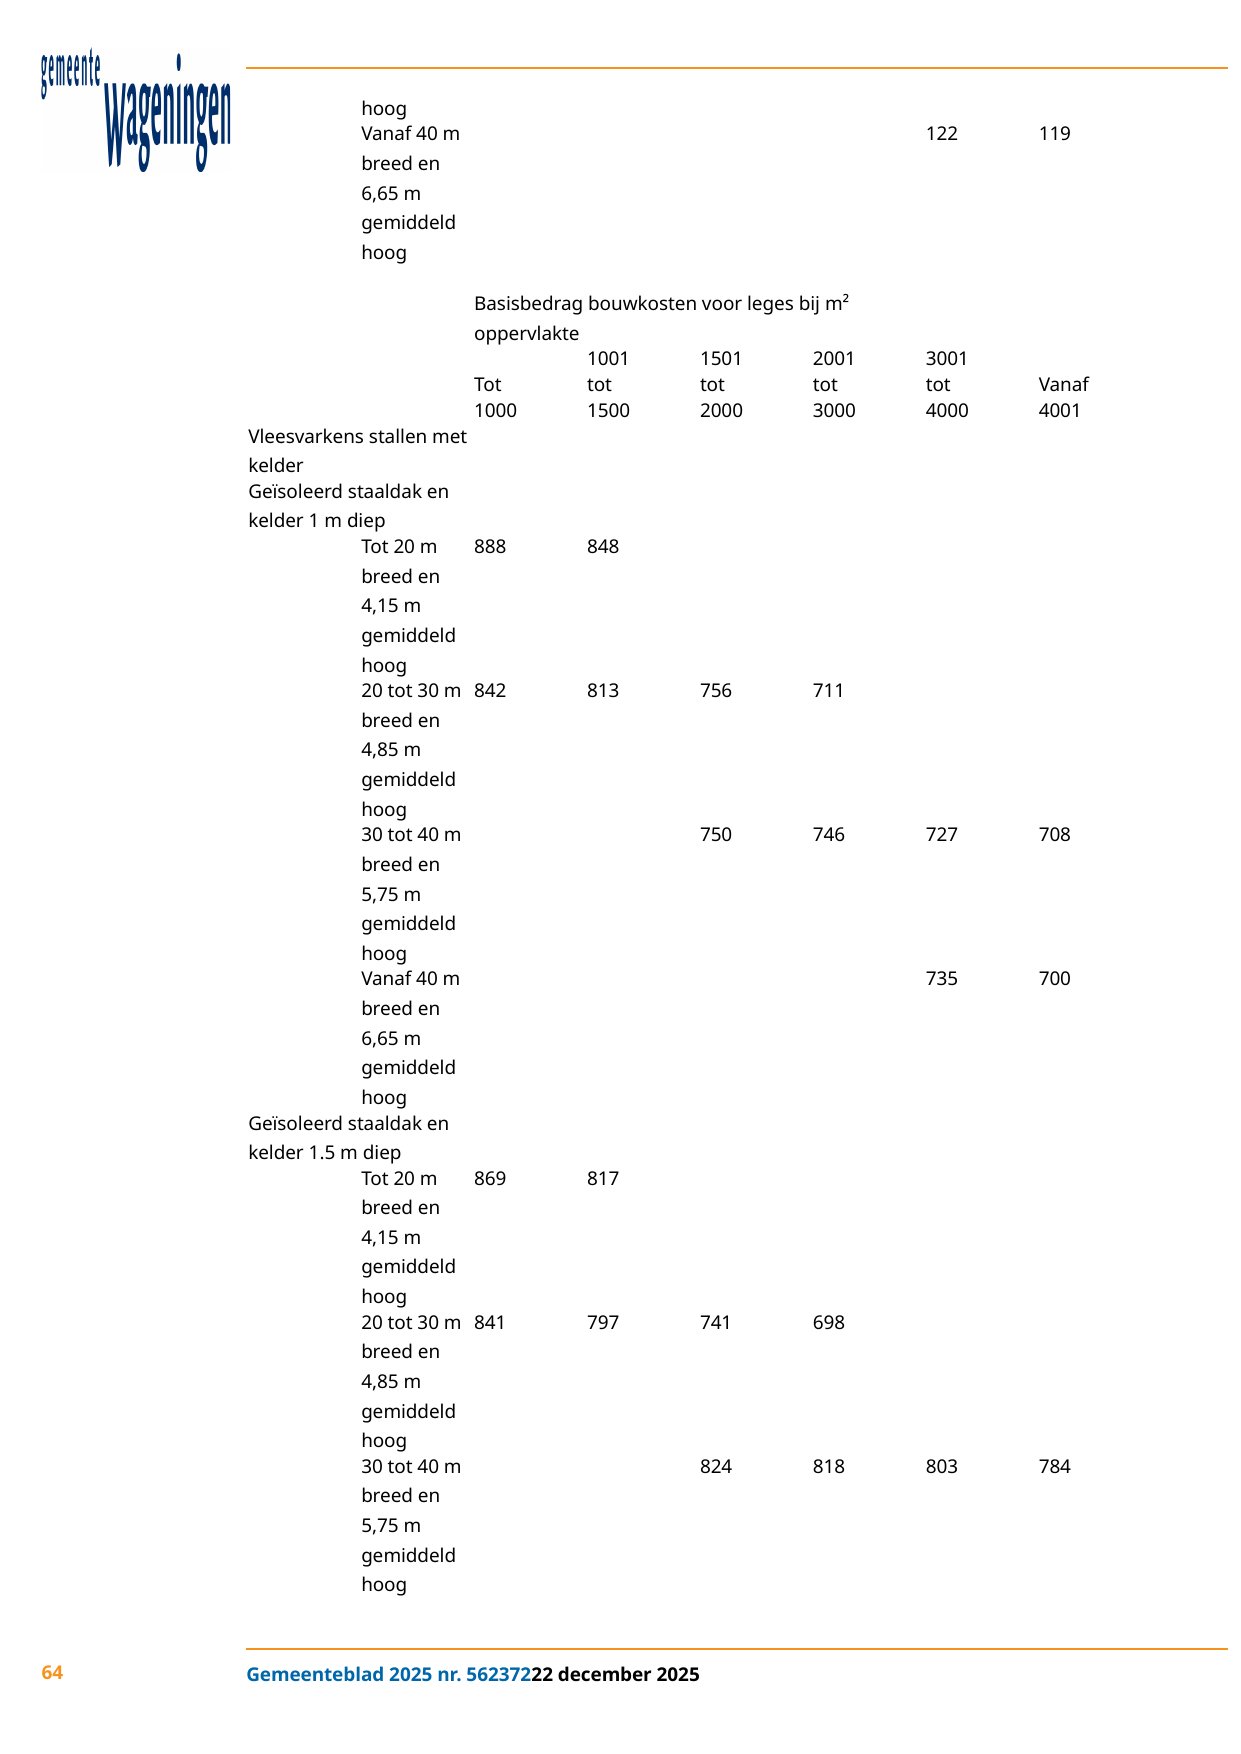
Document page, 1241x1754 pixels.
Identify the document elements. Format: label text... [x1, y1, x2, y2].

table_cell [813, 265, 926, 290]
table_cell 842 [474, 678, 587, 822]
table_cell [248, 1453, 361, 1597]
table_cell [587, 423, 700, 478]
table_cell [813, 1165, 926, 1309]
table_cell [926, 423, 1038, 478]
table_cell [700, 1165, 813, 1309]
table_cell [361, 265, 474, 290]
table_cell 818 [813, 1453, 926, 1597]
table_cell tot [813, 371, 926, 397]
table_cell [926, 290, 1038, 346]
table_cell 700 [1039, 966, 1152, 1110]
table_cell [361, 290, 474, 346]
table_cell 735 [926, 966, 1038, 1110]
table_cell 784 [1039, 1453, 1152, 1597]
table_cell [926, 1110, 1038, 1165]
table_cell [926, 95, 1038, 121]
table_cell 756 [700, 678, 813, 822]
table_cell [926, 478, 1038, 533]
table_cell 3000 [813, 397, 926, 423]
table_cell 1500 [587, 397, 700, 423]
table_cell [248, 822, 361, 966]
table_cell 727 [926, 822, 1038, 966]
table_cell [248, 346, 361, 371]
table_cell [361, 346, 474, 371]
table_cell [248, 534, 361, 677]
table_cell [926, 1309, 1038, 1453]
table_cell [1039, 678, 1152, 822]
table_cell [700, 121, 813, 264]
table_cell [813, 966, 926, 1110]
table_cell [587, 95, 700, 121]
table_cell Geïsoleerd staaldak en kelder 1 m diep [248, 478, 474, 533]
table_cell 824 [700, 1453, 813, 1597]
table_cell [474, 423, 587, 478]
table_cell 2001 [813, 346, 926, 371]
table_cell hoog [361, 95, 474, 121]
table_cell [700, 966, 813, 1110]
table_cell Vleesvarkens stallen met kelder [248, 423, 474, 478]
table_cell [700, 95, 813, 121]
table_cell [813, 1110, 926, 1165]
table_cell [1039, 95, 1152, 121]
table_cell 813 [587, 678, 700, 822]
table_cell [813, 121, 926, 264]
table_cell 869 [474, 1165, 587, 1309]
table_cell [700, 265, 813, 290]
table_cell 4001 [1039, 397, 1152, 423]
table_cell [1039, 1110, 1152, 1165]
table_cell 848 [587, 534, 700, 677]
table_cell 698 [813, 1309, 926, 1453]
table_cell Vanaf 40 m breed en 6,65 m gemiddeld hoog [361, 966, 474, 1110]
table_cell [474, 1453, 587, 1597]
table_cell Geïsoleerd staaldak en kelder 1.5 m diep [248, 1110, 474, 1165]
table_cell [474, 478, 587, 533]
picture [41, 47, 231, 172]
table_cell [926, 534, 1038, 677]
table_cell [361, 397, 474, 423]
table_cell [926, 265, 1038, 290]
table_cell 20 tot 30 m breed en 4,85 m gemiddeld hoog [361, 678, 474, 822]
table_cell 122 [926, 121, 1038, 264]
table_cell [700, 478, 813, 533]
table_cell [248, 371, 361, 397]
table_cell 750 [700, 822, 813, 966]
table_cell 841 [474, 1309, 587, 1453]
table_cell 741 [700, 1309, 813, 1453]
table_cell [700, 423, 813, 478]
table_cell [248, 397, 361, 423]
table_cell [248, 1165, 361, 1309]
table_cell Vanaf 40 m breed en 6,65 m gemiddeld hoog [361, 121, 474, 264]
table_cell [474, 966, 587, 1110]
table_cell [700, 1110, 813, 1165]
table_cell [1039, 534, 1152, 677]
table_cell [1039, 346, 1152, 371]
table_cell [248, 121, 361, 264]
table_cell [248, 966, 361, 1110]
table_cell [926, 678, 1038, 822]
table_cell [474, 121, 587, 264]
table_cell [813, 478, 926, 533]
table_cell [813, 95, 926, 121]
table_cell [700, 534, 813, 677]
table_cell 4000 [926, 397, 1038, 423]
table_cell 1001 [587, 346, 700, 371]
table_cell [587, 1453, 700, 1597]
table_cell [587, 121, 700, 264]
table_cell Basisbedrag bouwkosten voor leges bij m² oppervlakte [474, 290, 926, 346]
table_cell 30 tot 40 m breed en 5,75 m gemiddeld hoog [361, 822, 474, 966]
table_cell [474, 822, 587, 966]
table_cell [1039, 290, 1152, 346]
table_cell [1039, 1165, 1152, 1309]
table_cell [361, 371, 474, 397]
table_cell 1501 [700, 346, 813, 371]
table_cell 746 [813, 822, 926, 966]
table_cell tot [926, 371, 1038, 397]
table_cell 711 [813, 678, 926, 822]
table_cell [813, 534, 926, 677]
table_cell 817 [587, 1165, 700, 1309]
table_cell 30 tot 40 m breed en 5,75 m gemiddeld hoog [361, 1453, 474, 1597]
table_cell [1039, 478, 1152, 533]
table_cell [248, 95, 361, 121]
table_cell [248, 1309, 361, 1453]
table_cell 2000 [700, 397, 813, 423]
table_cell [1039, 423, 1152, 478]
table_cell [587, 966, 700, 1110]
table_cell 803 [926, 1453, 1038, 1597]
table_cell [813, 423, 926, 478]
table_cell [474, 346, 587, 371]
table_cell [587, 822, 700, 966]
table_cell 119 [1039, 121, 1152, 264]
table_cell [587, 1110, 700, 1165]
table_cell Tot [474, 371, 587, 397]
table_cell Tot 20 m breed en 4,15 m gemiddeld hoog [361, 1165, 474, 1309]
table_cell [587, 478, 700, 533]
table_cell 888 [474, 534, 587, 677]
table_cell tot [587, 371, 700, 397]
table_cell [1039, 265, 1152, 290]
table_cell [926, 1165, 1038, 1309]
table_cell [248, 265, 361, 290]
table_cell [474, 1110, 587, 1165]
table_cell 708 [1039, 822, 1152, 966]
table_cell [474, 95, 587, 121]
table_cell [1039, 1309, 1152, 1453]
table_cell 797 [587, 1309, 700, 1453]
table_cell 20 tot 30 m breed en 4,85 m gemiddeld hoog [361, 1309, 474, 1453]
table_cell [474, 265, 587, 290]
table_cell Tot 20 m breed en 4,15 m gemiddeld hoog [361, 534, 474, 677]
table_cell 3001 [926, 346, 1038, 371]
table_cell tot [700, 371, 813, 397]
table_cell [248, 290, 361, 346]
table_cell 1000 [474, 397, 587, 423]
table_cell [248, 678, 361, 822]
table_cell Vanaf [1039, 371, 1152, 397]
table_cell [587, 265, 700, 290]
